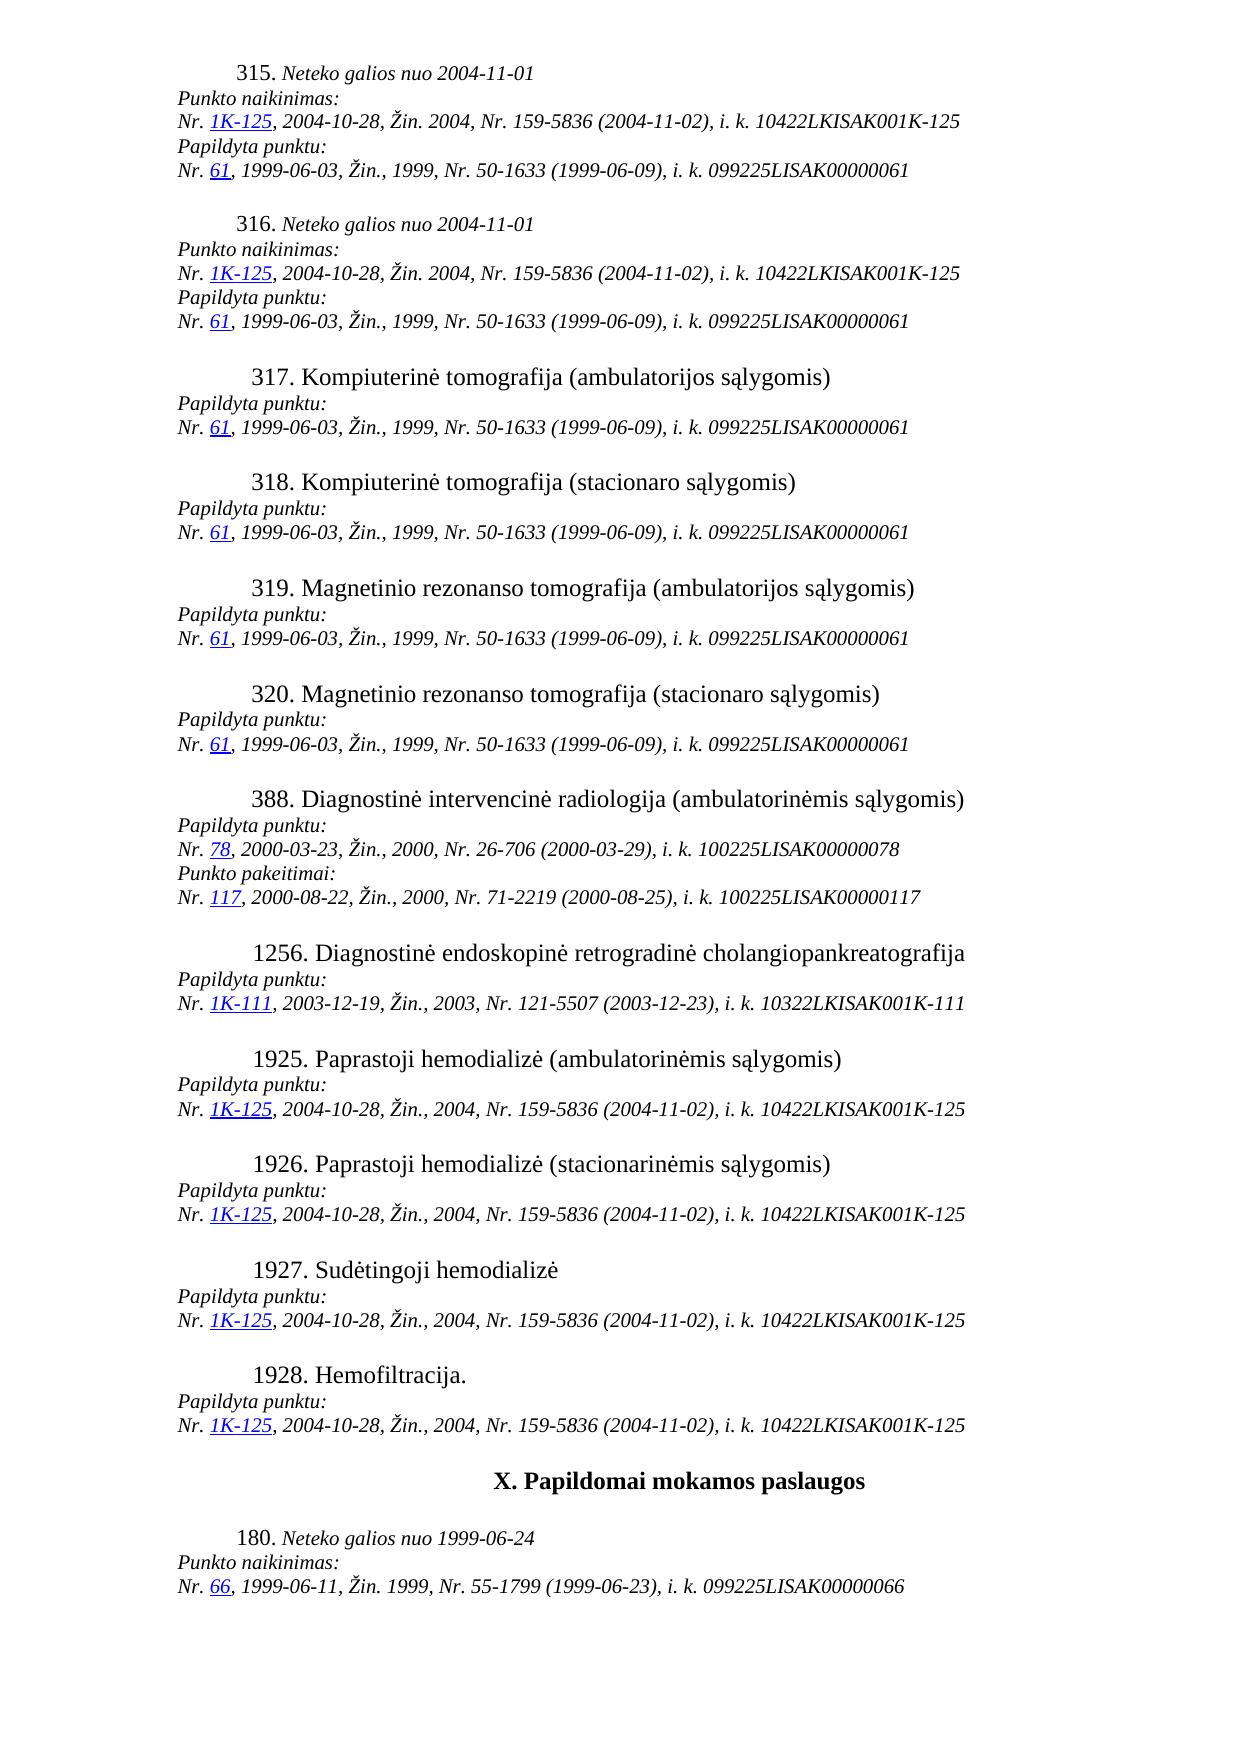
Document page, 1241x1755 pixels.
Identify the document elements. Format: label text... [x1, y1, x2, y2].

text Nr. 1K-125, 2004-10-28, Žin., 2004, Nr. 159-5836 (2004-11-02), i. k. 10422LKISAK001K-125 [177, 1308, 1181, 1332]
text 1928. Hemofiltracija. [177, 1361, 1181, 1389]
text Nr. 61, 1999-06-03, Žin., 1999, Nr. 50-1633 (1999-06-09), i. k. 099225LISAK00000061 [177, 520, 1181, 544]
text Papildyta punktu: [177, 1284, 1181, 1308]
text Papildyta punktu: [177, 1072, 1181, 1096]
text Nr. 1K-111, 2003-12-19, Žin., 2003, Nr. 121-5507 (2003-12-23), i. k. 10322LKISAK001K-111 [177, 991, 1181, 1015]
text 320. Magnetinio rezonanso tomografija (stacionaro sąlygomis) [177, 679, 1181, 707]
text Punkto naikinimas: [177, 237, 1181, 261]
text Nr. 61, 1999-06-03, Žin., 1999, Nr. 50-1633 (1999-06-09), i. k. 099225LISAK00000061 [177, 626, 1181, 650]
text Papildyta punktu: [177, 1389, 1181, 1413]
text Punkto naikinimas: [177, 85, 1181, 109]
text 315. Neteko galios nuo 2004-11-01 [177, 59, 1181, 85]
text 388. Diagnostinė intervencinė radiologija (ambulatorinėmis sąlygomis) [177, 784, 1181, 813]
text Nr. 1K-125, 2004-10-28, Žin., 2004, Nr. 159-5836 (2004-11-02), i. k. 10422LKISAK001K-125 [177, 1096, 1181, 1121]
text Nr. 78, 2000-03-23, Žin., 2000, Nr. 26-706 (2000-03-29), i. k. 100225LISAK00000078 [177, 837, 1181, 861]
text Nr. 61, 1999-06-03, Žin., 1999, Nr. 50-1633 (1999-06-09), i. k. 099225LISAK00000061 [177, 414, 1181, 439]
text Papildyta punktu: [177, 707, 1181, 731]
text Nr. 66, 1999-06-11, Žin. 1999, Nr. 55-1799 (1999-06-23), i. k. 099225LISAK00000066 [177, 1574, 1181, 1598]
text Nr. 1K-125, 2004-10-28, Žin. 2004, Nr. 159-5836 (2004-11-02), i. k. 10422LKISAK001K-125 [177, 261, 1181, 285]
text Nr. 1K-125, 2004-10-28, Žin., 2004, Nr. 159-5836 (2004-11-02), i. k. 10422LKISAK001K-125 [177, 1413, 1181, 1437]
text Papildyta punktu: [177, 496, 1181, 520]
text 1256. Diagnostinė endoskopinė retrogradinė cholangiopankreatografija [177, 938, 1181, 967]
text Nr. 1K-125, 2004-10-28, Žin. 2004, Nr. 159-5836 (2004-11-02), i. k. 10422LKISAK001K-125 [177, 109, 1181, 133]
text Papildyta punktu: [177, 285, 1181, 309]
text 318. Kompiuterinė tomografija (stacionaro sąlygomis) [177, 467, 1181, 496]
text Papildyta punktu: [177, 602, 1181, 626]
text 1925. Paprastoji hemodializė (ambulatorinėmis sąlygomis) [177, 1044, 1181, 1072]
text Papildyta punktu: [177, 813, 1181, 837]
text Nr. 61, 1999-06-03, Žin., 1999, Nr. 50-1633 (1999-06-09), i. k. 099225LISAK00000061 [177, 731, 1181, 756]
text 1927. Sudėtingoji hemodializė [177, 1255, 1181, 1284]
text X. Papildomai mokamos paslaugos [177, 1466, 1181, 1495]
text 180. Neteko galios nuo 1999-06-24 [177, 1524, 1181, 1550]
text Papildyta punktu: [177, 1178, 1181, 1202]
text Nr. 61, 1999-06-03, Žin., 1999, Nr. 50-1633 (1999-06-09), i. k. 099225LISAK00000061 [177, 158, 1181, 182]
text 319. Magnetinio rezonanso tomografija (ambulatorijos sąlygomis) [177, 573, 1181, 602]
text Papildyta punktu: [177, 133, 1181, 158]
text Nr. 61, 1999-06-03, Žin., 1999, Nr. 50-1633 (1999-06-09), i. k. 099225LISAK00000061 [177, 309, 1181, 333]
text 1926. Paprastoji hemodializė (stacionarinėmis sąlygomis) [177, 1149, 1181, 1178]
text 317. Kompiuterinė tomografija (ambulatorijos sąlygomis) [177, 362, 1181, 391]
text Punkto naikinimas: [177, 1550, 1181, 1574]
text Papildyta punktu: [177, 391, 1181, 414]
text Punkto pakeitimai: [177, 861, 1181, 885]
text Nr. 117, 2000-08-22, Žin., 2000, Nr. 71-2219 (2000-08-25), i. k. 100225LISAK00000117 [177, 885, 1181, 909]
text Papildyta punktu: [177, 967, 1181, 991]
text 316. Neteko galios nuo 2004-11-01 [177, 210, 1181, 237]
text Nr. 1K-125, 2004-10-28, Žin., 2004, Nr. 159-5836 (2004-11-02), i. k. 10422LKISAK001K-125 [177, 1202, 1181, 1226]
